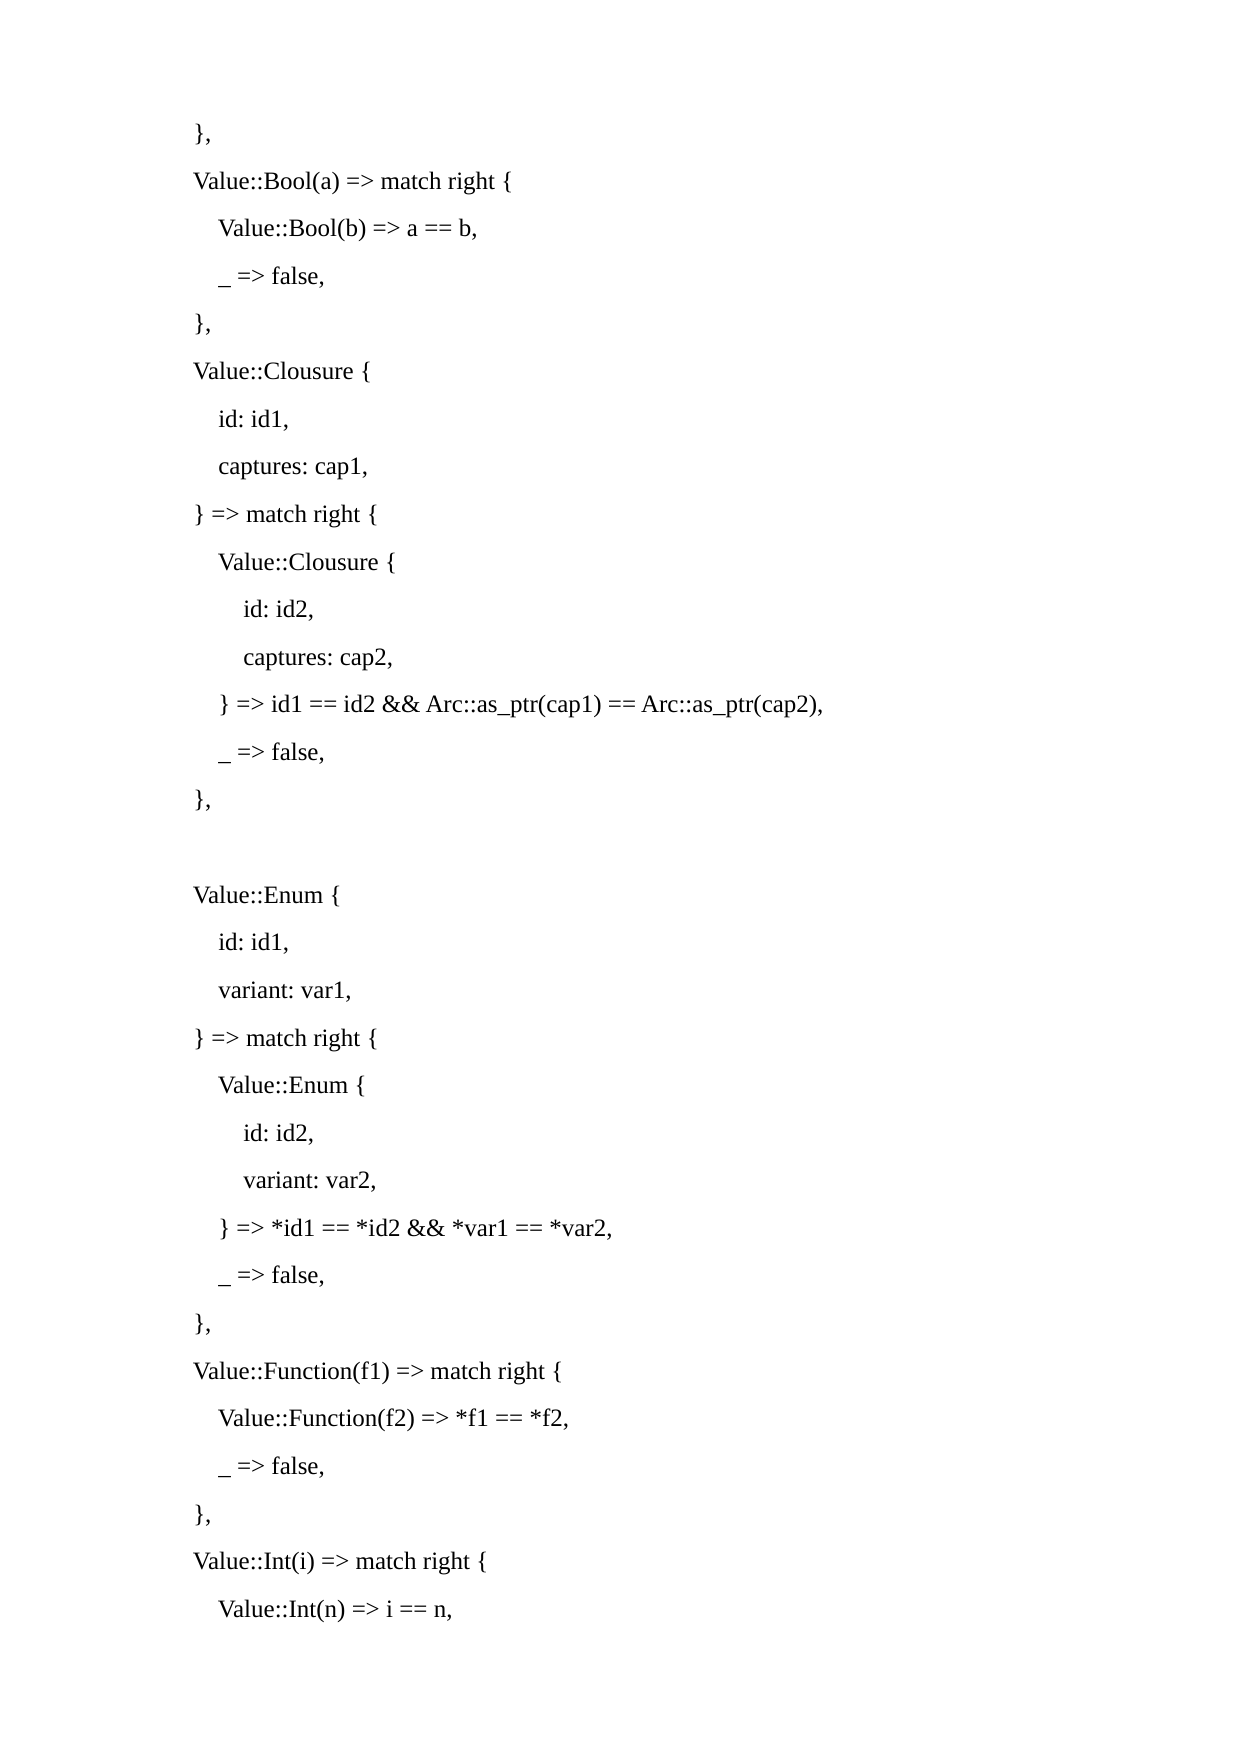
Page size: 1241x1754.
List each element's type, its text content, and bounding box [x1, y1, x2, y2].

text }, [118, 1499, 1122, 1527]
text variant: var1, [118, 975, 1122, 1004]
text Value::Enum { [118, 880, 1122, 908]
text }, [118, 784, 1122, 813]
text Value::Function(f2) => *f1 == *f2, [118, 1403, 1122, 1432]
text id: id2, [118, 594, 1122, 623]
text Value::Bool(a) => match right { [118, 166, 1122, 194]
text Value::Enum { [118, 1070, 1122, 1099]
text _ => false, [118, 1261, 1122, 1289]
text }, [118, 1308, 1122, 1337]
text } => match right { [118, 1023, 1122, 1051]
text _ => false, [118, 1451, 1122, 1480]
text } => *id1 == *id2 && *var1 == *var2, [118, 1213, 1122, 1242]
text Value::Clousure { [118, 547, 1122, 575]
text id: id1, [118, 404, 1122, 432]
text captures: cap2, [118, 642, 1122, 671]
text } => match right { [118, 499, 1122, 528]
text variant: var2, [118, 1165, 1122, 1194]
text }, [118, 308, 1122, 337]
text Value::Bool(b) => a == b, [118, 213, 1122, 242]
text Value::Int(n) => i == n, [118, 1594, 1122, 1623]
text id: id2, [118, 1118, 1122, 1147]
text id: id1, [118, 927, 1122, 956]
text Value::Function(f1) => match right { [118, 1356, 1122, 1384]
text Value::Clousure { [118, 356, 1122, 385]
text captures: cap1, [118, 451, 1122, 480]
text } => id1 == id2 && Arc::as_ptr(cap1) == Arc::as_ptr(cap2), [118, 689, 1122, 718]
text _ => false, [118, 737, 1122, 766]
text }, [118, 118, 1122, 147]
text _ => false, [118, 261, 1122, 290]
text Value::Int(i) => match right { [118, 1546, 1122, 1575]
